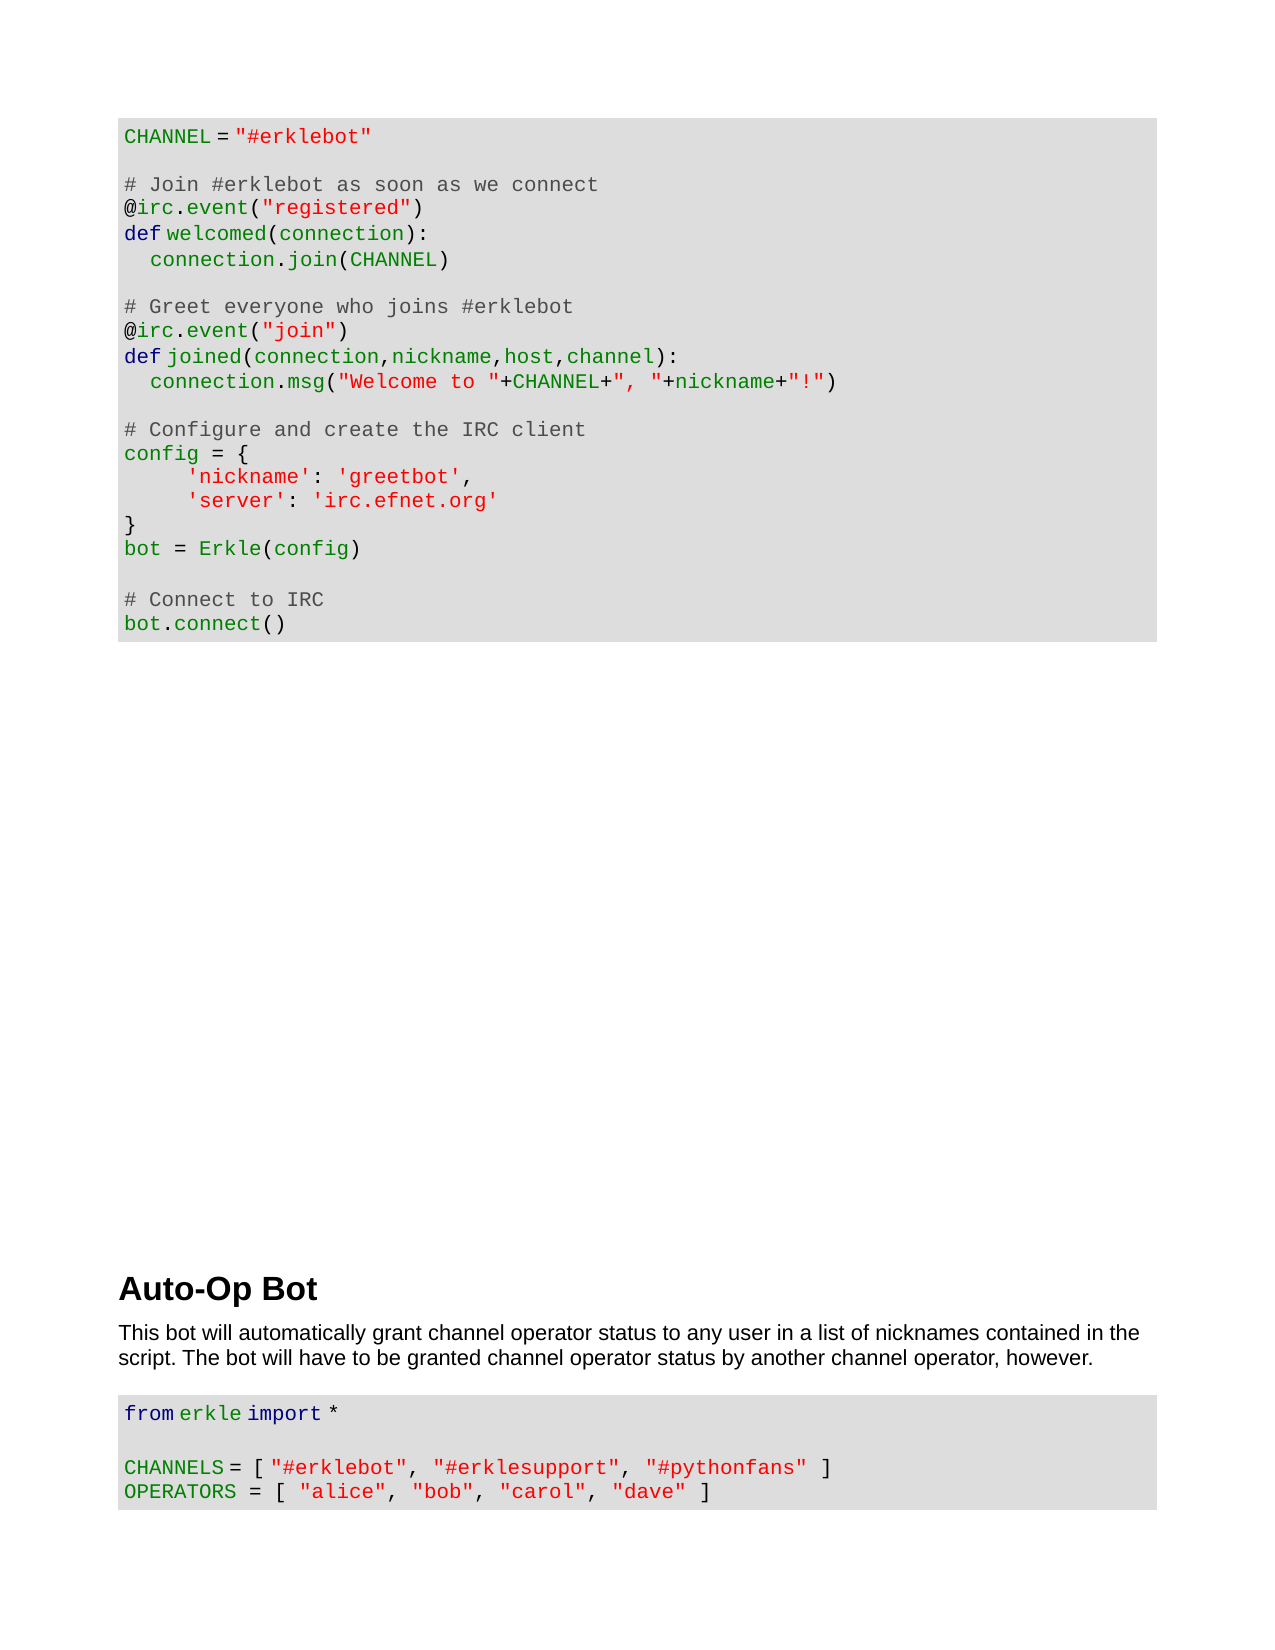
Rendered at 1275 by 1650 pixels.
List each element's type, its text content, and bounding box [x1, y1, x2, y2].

subtitle Auto-Op Bot [118, 1268, 1157, 1307]
table_header CHANNEL = "#erklebot" # Join #erklebot as soon as we connect @irc.event("registered") def welcomed(connection): connection.join(CHANNEL) # Greet everyone who joins #erklebot @irc.event("join") def joined(connection,nickname,host,channel): connection.msg("Welcome to "+CHANNEL+", "+nickname+"!") # Configure and create the IRC client config = { 'nickname': 'greetbot', 'server': 'irc.efnet.org' } bot = Erkle(config) # Connect to IRC bot.connect() [118, 118, 1157, 642]
table_header from erkle import * CHANNELS = [ "#erklebot", "#erklesupport", "#pythonfans" ] OPERATORS = [ "alice", "bob", "carol", "dave" ] [118, 1395, 1157, 1510]
text This bot will automatically grant channel operator status to any user in a list of nicknames contained in the script. The bot will have to be granted channel operator status by another channel operator, however. [118, 1319, 1157, 1370]
